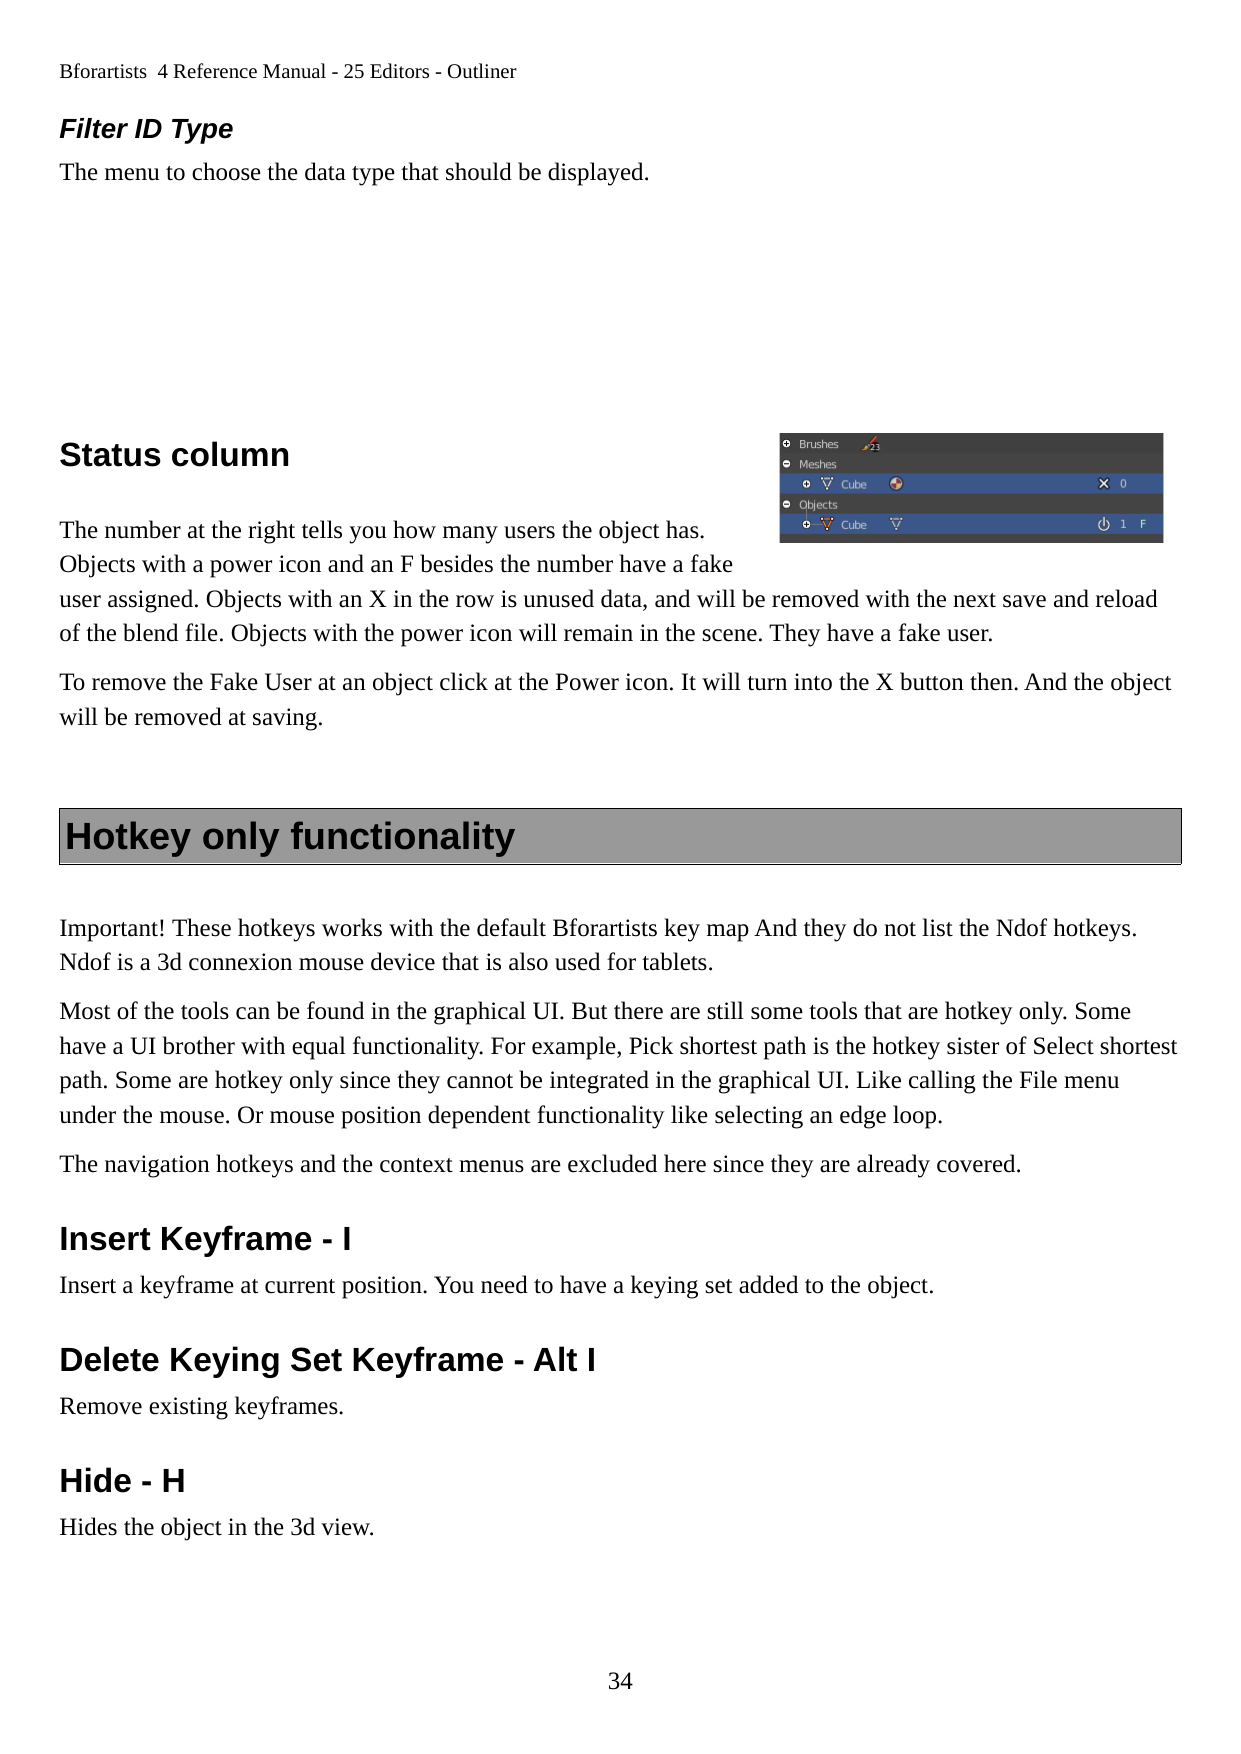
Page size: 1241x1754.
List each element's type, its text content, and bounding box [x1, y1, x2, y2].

subtitle [1164, 435, 1181, 473]
subtitle Status column [59, 435, 779, 473]
text Hides the object in the 3d view. [59, 1512, 1181, 1541]
subtitle Insert Keyframe - I [59, 1219, 1181, 1257]
subtitle Filter ID Type [59, 113, 1181, 144]
subtitle Hide - H [59, 1461, 1181, 1499]
text Remove existing keyframes. [59, 1391, 1181, 1419]
text The number at the right tells you how many users the object has. Objects with a power icon and an F besides the number have a fake user assigned. Objects with an X in the row is unused data, and will be removed with the next save and reload of the blend file. Objects with the power icon will remain in the scene. They have a fake user. [59, 515, 1181, 647]
subtitle Delete Keying Set Keyframe - Alt I [59, 1340, 1181, 1378]
text Most of the tools can be found in the graphical UI. But there are still some tools that are hotkey only. Some have a UI brother with equal functionality. For example, Pick shortest path is the hotkey sister of Select shortest path. Some are hotkey only since they cannot be integrated in the graphical UI. Like calling the File menu under the mouse. Or mouse position dependent functionality like selecting an edge loop. [59, 996, 1181, 1128]
table_header Hotkey only functionality [60, 809, 1181, 863]
text The navigation hotkeys and the context menus are excluded here since they are already covered. [59, 1149, 1181, 1177]
text To remove the Fake User at an object click at the Power icon. It will turn into the X button then. And the object will be removed at saving. [59, 667, 1181, 731]
text The menu to choose the data type that should be displayed. [59, 157, 1181, 186]
picture [779, 433, 1164, 543]
text Insert a keyframe at current position. You need to have a keying set added to the object. [59, 1270, 1181, 1298]
text Important! These hotkeys works with the default Bforartists key map And they do not list the Ndof hotkeys. Ndof is a 3d connexion mouse device that is also used for tablets. [59, 913, 1181, 976]
